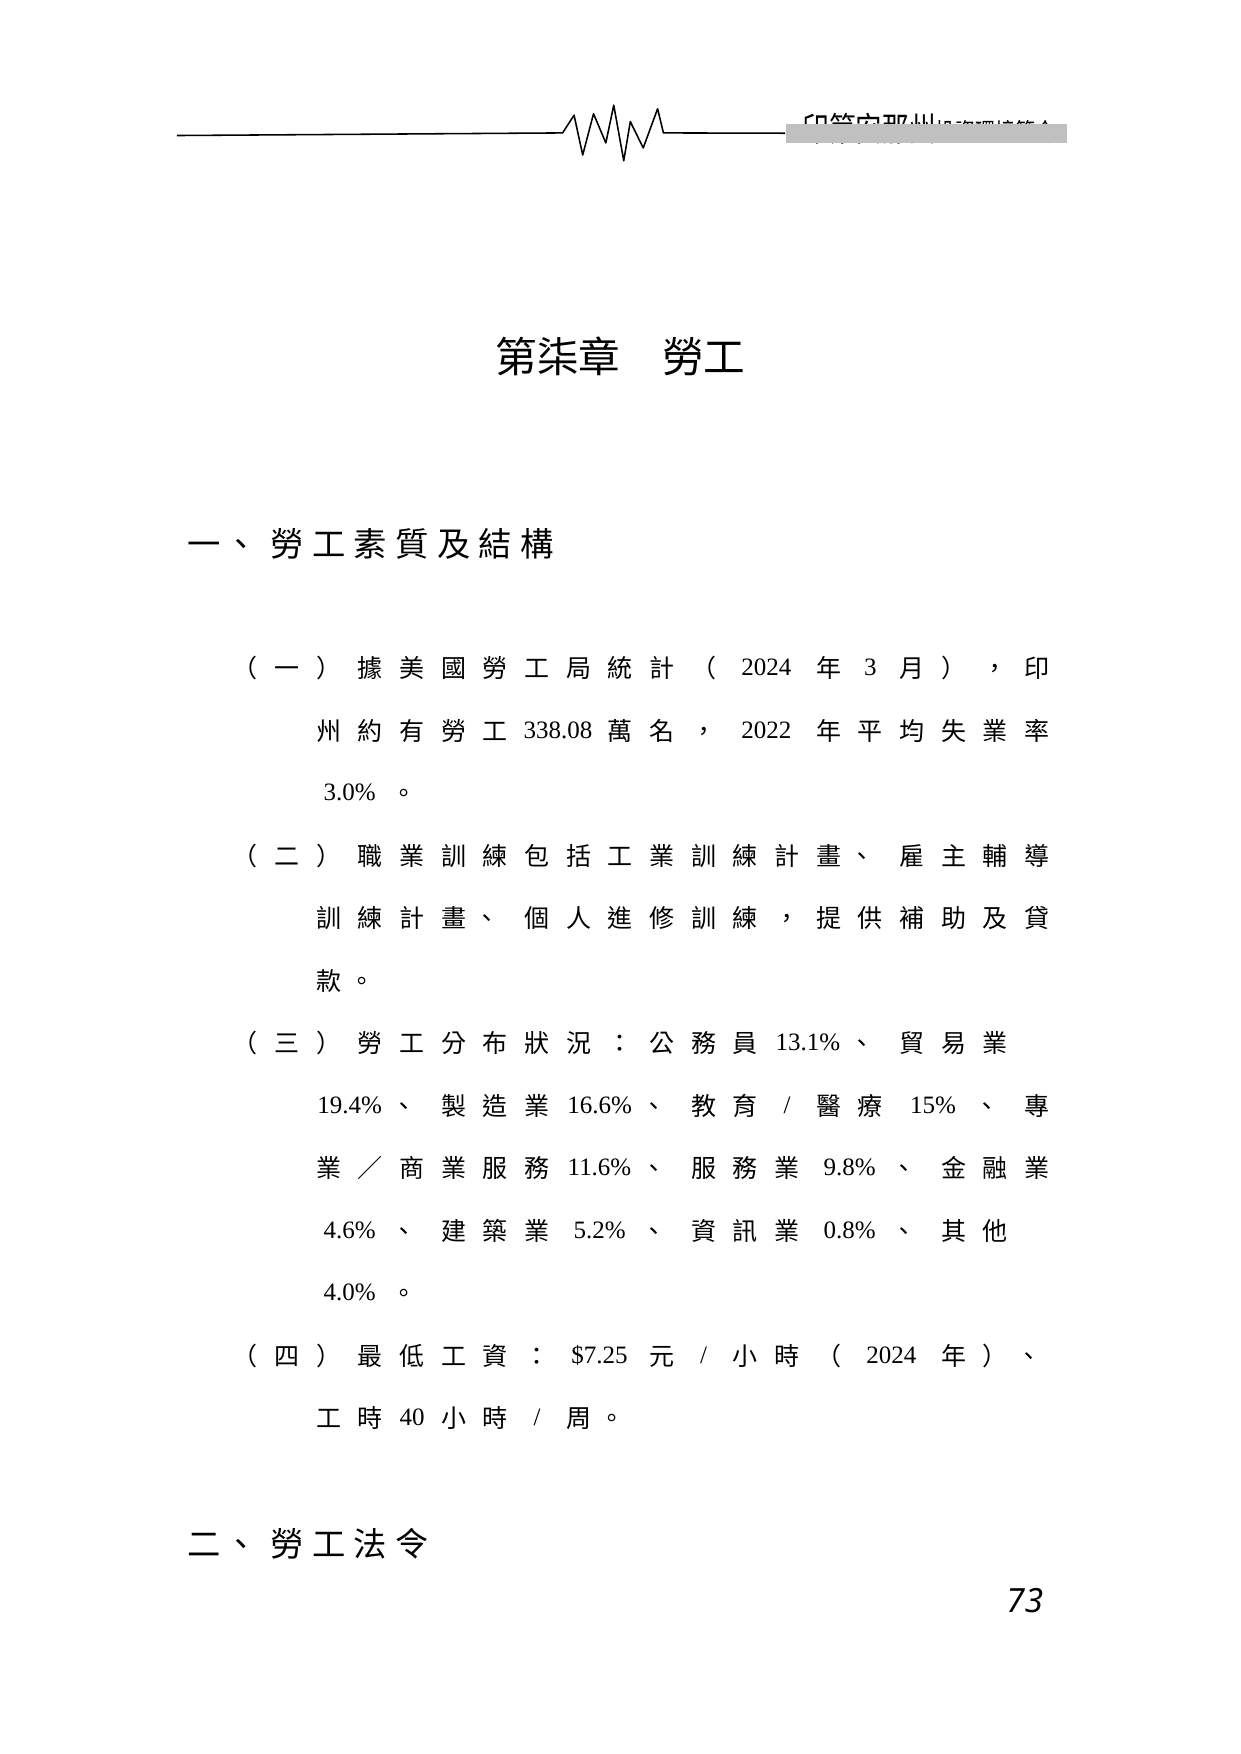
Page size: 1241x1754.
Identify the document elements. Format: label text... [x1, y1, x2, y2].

text 一、勞工素質及結構 [183, 500, 1058, 563]
text （四）最低工資：$7.25元/小時（2024年）、工時40小時/周。 [207, 1313, 1058, 1438]
text （二）職業訓練包括工業訓練計畫、雇主輔導訓練計畫、個人進修訓練，提供補助及貸款。 [207, 813, 1058, 1000]
text （一）據美國勞工局統計（2024年3月），印州約有勞工338.08萬名，2022年平均失業率3.0%。 [207, 625, 1058, 813]
text （三）勞工分布狀況：公務員13.1%、貿易業19.4%、製造業16.6%、教育/醫療15%、專業／商業服務11.6%、服務業9.8%、金融業4.6%、建築業5.2%、資訊業0.8%、其他4.0%。 [207, 1000, 1058, 1313]
text 第柒章 勞工 [183, 313, 1058, 375]
text 二、勞工法令 [183, 1500, 1058, 1563]
